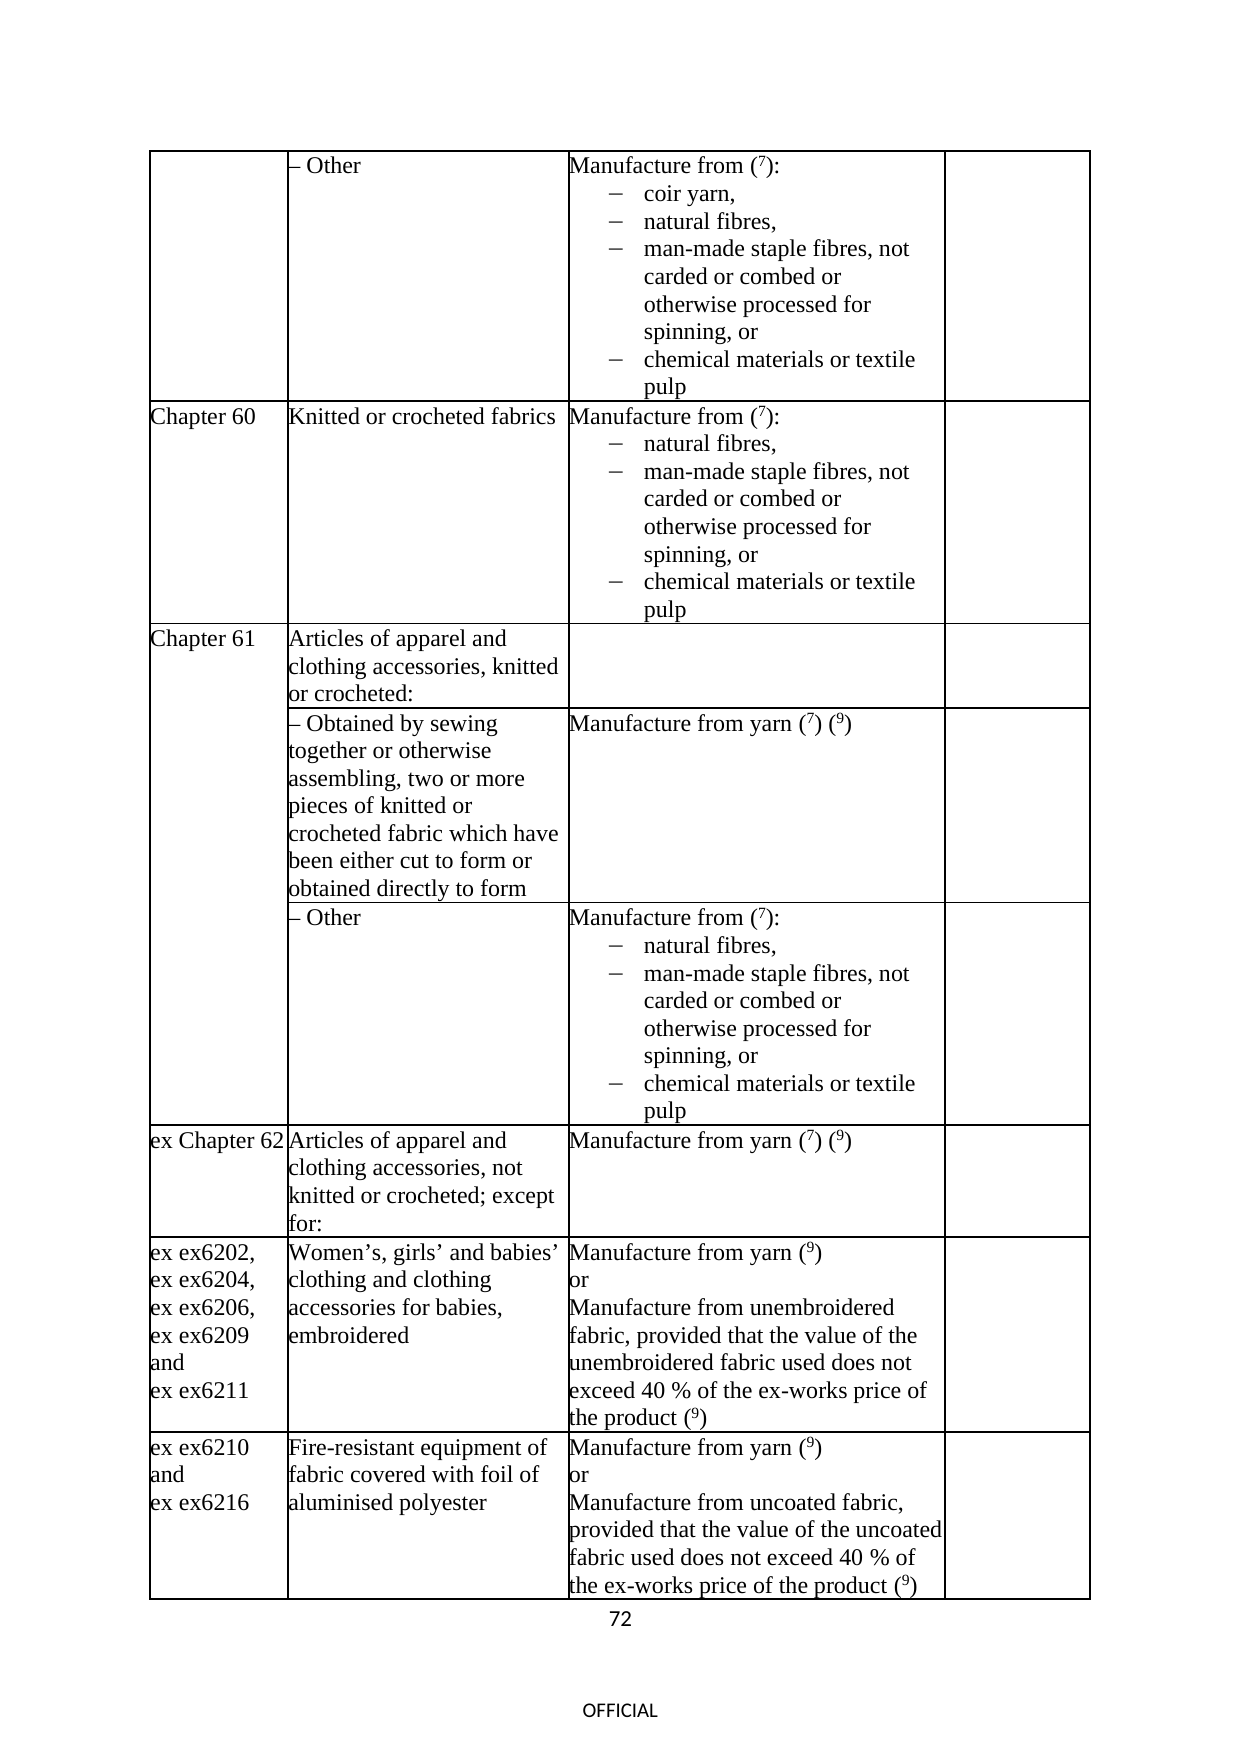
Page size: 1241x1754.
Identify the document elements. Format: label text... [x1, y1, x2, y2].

table_cell [570, 624, 944, 707]
table_header man-made staple fibres, not carded or combed or otherwise processed for spinning, or [570, 959, 923, 1069]
table_cell [946, 1433, 1089, 1598]
table_header chemical materials or textile pulp [570, 345, 919, 400]
table_cell [946, 1238, 1089, 1431]
table_cell Manufacture from (7): [570, 152, 944, 400]
table_header natural fibres, [570, 429, 889, 457]
table_cell – Other [289, 903, 568, 1124]
table_cell [151, 152, 287, 400]
table_cell [946, 709, 1089, 902]
table_header man-made staple fibres, not carded or combed or otherwise processed for spinning, or [570, 234, 923, 345]
table_cell Chapter 61 [151, 624, 287, 1124]
table_cell Chapter 60 [151, 402, 287, 623]
table_cell ex ex6202, ex ex6204, ex ex6206, ex ex6209 and ex ex6211 [151, 1238, 287, 1431]
table_cell [946, 402, 1089, 623]
table_cell – Other [289, 152, 568, 400]
table_cell Manufacture from yarn (7) (9) [570, 709, 944, 902]
table_cell [946, 1126, 1089, 1236]
table_cell Fire-resistant equipment of fabric covered with foil of aluminised polyester [289, 1433, 568, 1598]
table_header coir yarn, [570, 179, 866, 207]
table_header chemical materials or textile pulp [570, 1069, 919, 1124]
table_header natural fibres, [570, 207, 889, 234]
table_header man-made staple fibres, not carded or combed or otherwise processed for spinning, or [570, 457, 923, 567]
table_cell Manufacture from yarn (7) (9) [570, 1126, 944, 1236]
table_header chemical materials or textile pulp [570, 567, 919, 622]
table_cell Manufacture from yarn (9) or Manufacture from uncoated fabric, provided that the value of the uncoated fabric used does not exceed 40 % of the ex-works price of the product (9) [570, 1433, 944, 1598]
table_cell ex ex6210 and ex ex6216 [151, 1433, 287, 1598]
table_cell [946, 152, 1089, 400]
table_cell – Obtained by sewing together or otherwise assembling, two or more pieces of knitted or crocheted fabric which have been either cut to form or obtained directly to form [289, 709, 568, 902]
table_cell Manufacture from (7): [570, 402, 944, 623]
table_cell Knitted or crocheted fabrics [289, 402, 568, 623]
table_cell Articles of apparel and clothing accessories, knitted or crocheted: [289, 624, 568, 707]
table_header natural fibres, [570, 931, 889, 958]
table_cell [946, 624, 1089, 707]
table_cell Women’s, girls’ and babies’ clothing and clothing accessories for babies, embroidered [289, 1238, 568, 1431]
table_cell Articles of apparel and clothing accessories, not knitted or crocheted; except for: [289, 1126, 568, 1236]
table_cell Manufacture from yarn (9) or Manufacture from unembroidered fabric, provided that the value of the unembroidered fabric used does not exceed 40 % of the ex-works price of the product (9) [570, 1238, 944, 1431]
table_cell Manufacture from (7): [570, 903, 944, 1124]
table_cell [946, 903, 1089, 1124]
table_cell ex Chapter 62 [151, 1126, 287, 1236]
